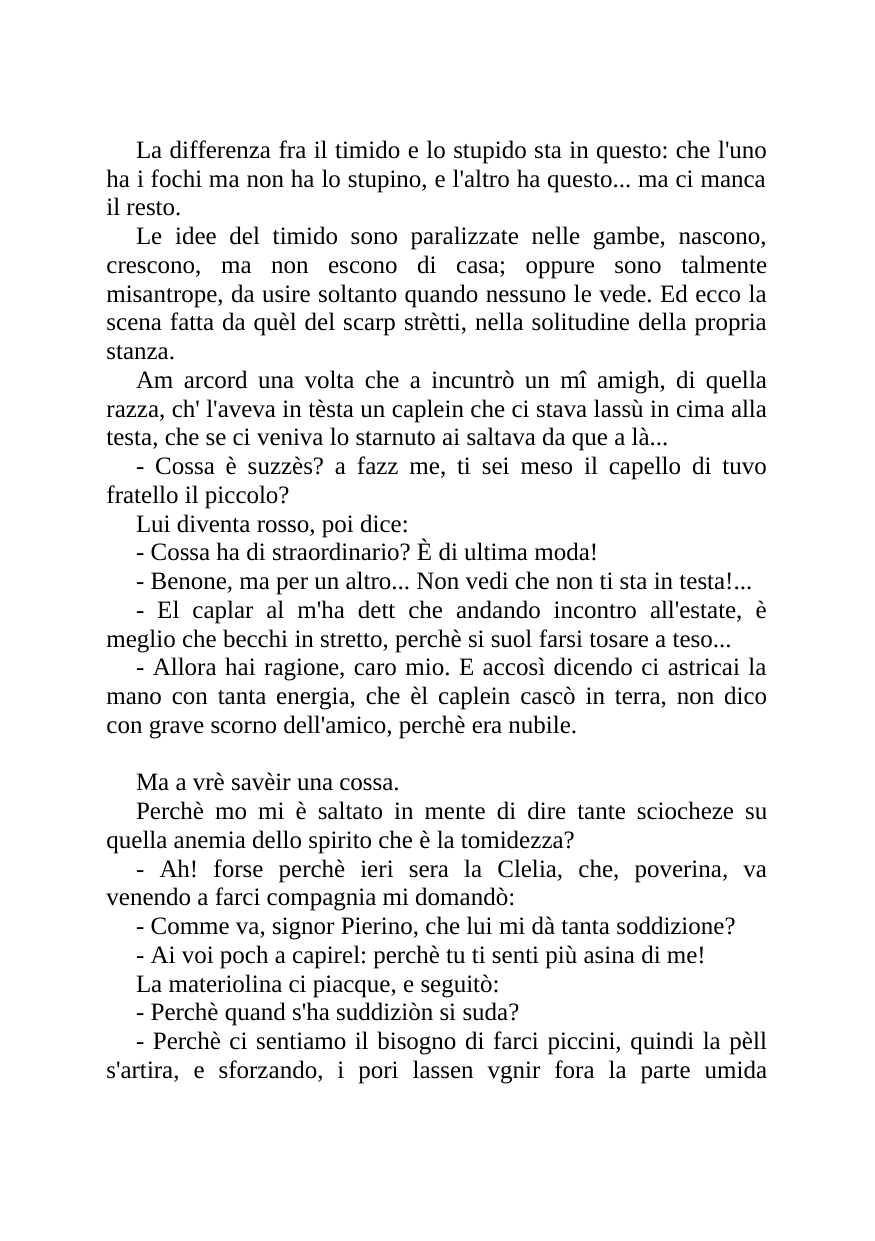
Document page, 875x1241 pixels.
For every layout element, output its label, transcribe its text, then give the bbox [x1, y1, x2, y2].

text - Perchè ci sentiamo il bisogno di farci piccini, quindi la pèll s'artira, e sforzando, i pori lassen vgnir fora la parte umida [106, 1026, 768, 1084]
text - Benone, ma per un altro... Non vedi che non ti sta in testa!... [106, 566, 768, 595]
text - Ah! forse perchè ieri sera la Clelia, che, poverina, va venendo a farci compagnia mi domandò: [106, 854, 768, 911]
text - Cossa ha di straordinario? È di ultima moda! [106, 537, 768, 566]
text La materiolina ci piacque, e seguitò: [106, 969, 768, 997]
text Perchè mo mi è saltato in mente di dire tante sciocheze su quella anemia dello spirito che è la tomidezza? [106, 796, 768, 854]
text - Ai voi poch a capirel: perchè tu ti senti più asina di me! [106, 940, 768, 969]
text La differenza fra il timido e lo stupido sta in questo: che l'uno ha i fochi ma non ha lo stupino, e l'altro ha questo... ma ci manca il resto. [106, 135, 768, 221]
text Am arcord una volta che a incuntrò un mî amigh, di quella razza, ch' l'aveva in tèsta un caplein che ci stava lassù in cima alla testa, che se ci veniva lo starnuto ai saltava da que a là... [106, 365, 768, 451]
text - El caplar al m'ha dett che andando incontro all'estate, è meglio che becchi in stretto, perchè si suol farsi tosare a teso... [106, 595, 768, 652]
text Ma a vrè savèir una cossa. [106, 767, 768, 796]
text - Perchè quand s'ha suddiziòn si suda? [106, 997, 768, 1026]
text Lui diventa rosso, poi dice: [106, 509, 768, 537]
text Le idee del timido sono paralizzate nelle gambe, nascono, crescono, ma non escono di casa; oppure sono talmente misantrope, da usire soltanto quando nessuno le vede. Ed ecco la scena fatta da quèl del scarp strètti, nella solitudine della propria stanza. [106, 221, 768, 365]
text - Cossa è suzzès? a fazz me, ti sei meso il capello di tuvo fratello il piccolo? [106, 451, 768, 509]
text - Allora hai ragione, caro mio. E accosì dicendo ci astricai la mano con tanta energia, che èl caplein cascò in terra, non dico con grave scorno dell'amico, perchè era nubile. [106, 652, 768, 739]
text - Comme va, signor Pierino, che lui mi dà tanta soddizione? [106, 911, 768, 940]
